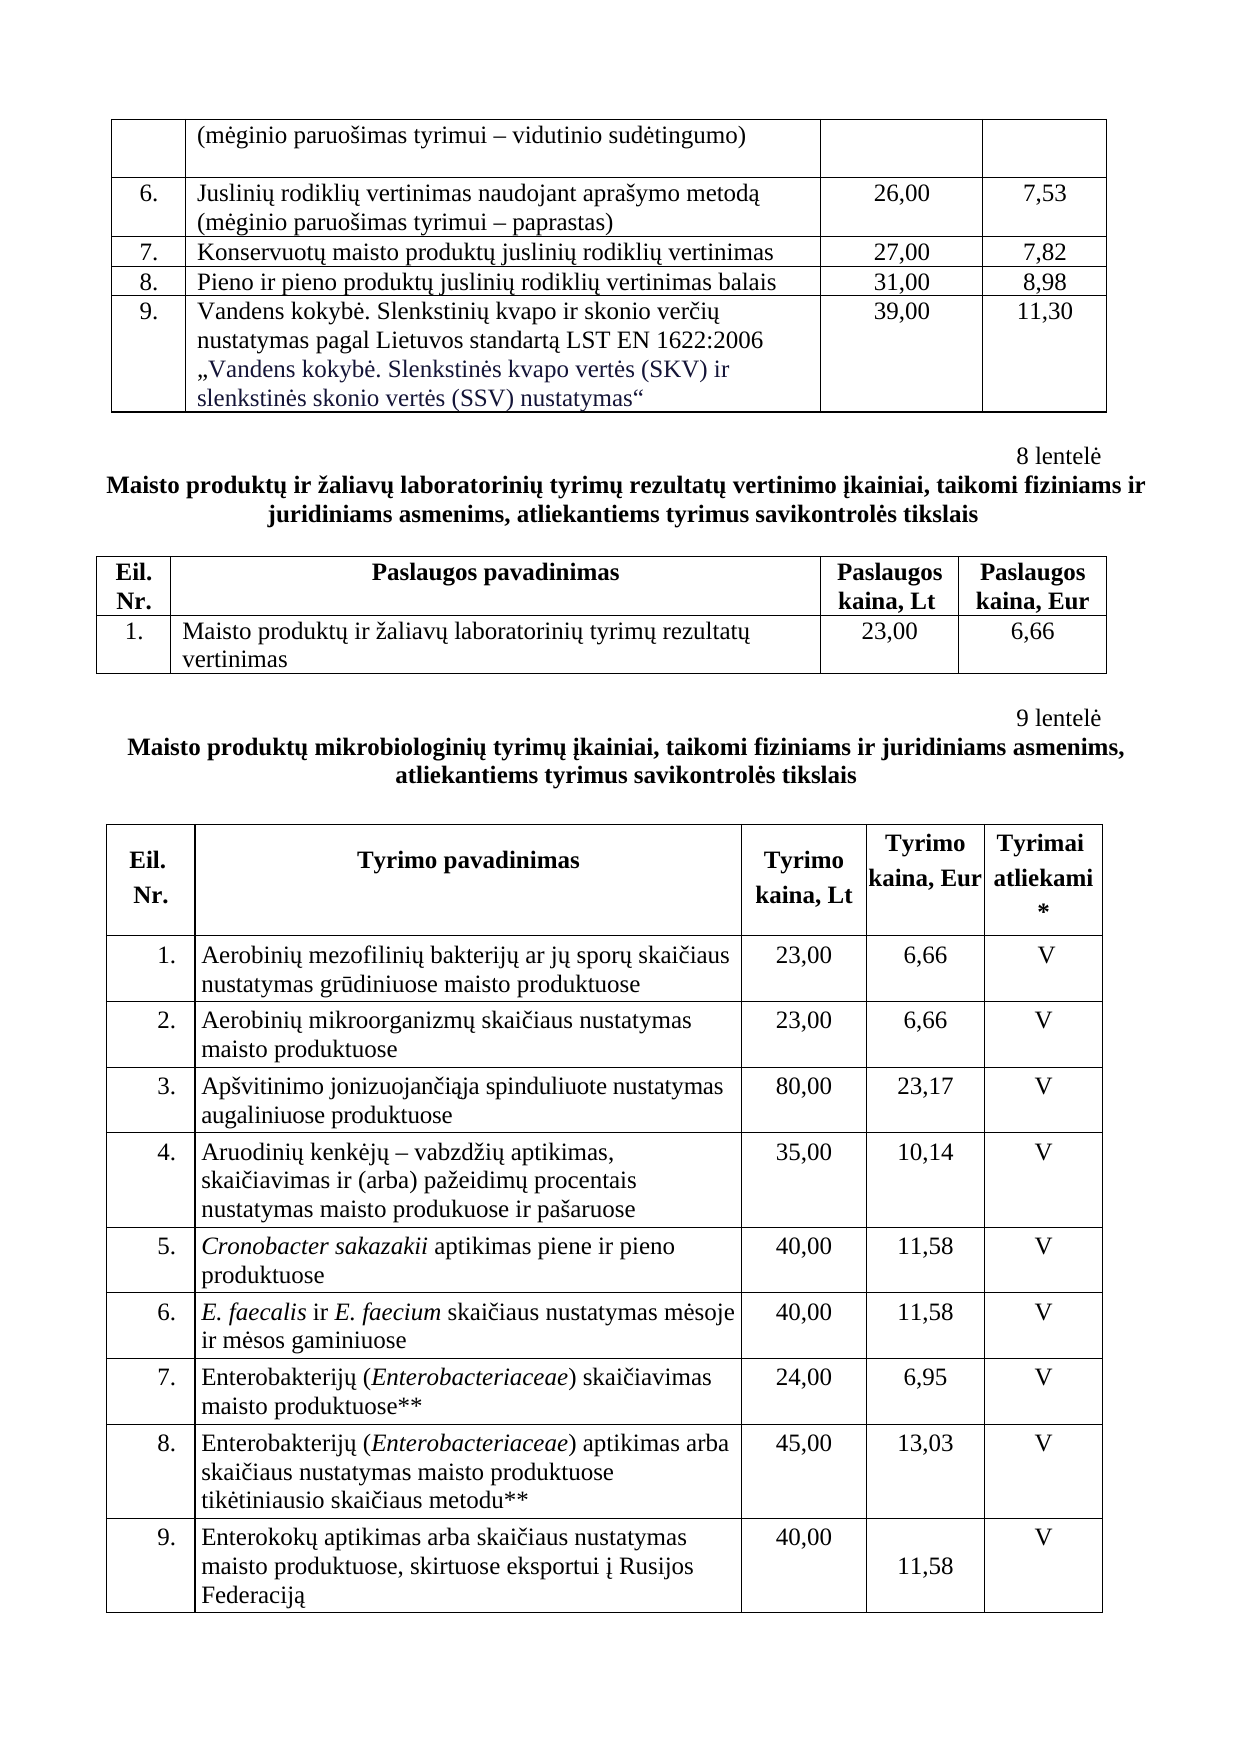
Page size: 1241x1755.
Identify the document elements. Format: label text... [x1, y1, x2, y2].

table_cell [821, 120, 982, 177]
table_cell 9. [112, 296, 185, 411]
table_cell 26,00 [821, 178, 982, 236]
table_cell 23,17 [867, 1068, 984, 1132]
table_cell 8. [112, 267, 185, 295]
table_cell Enterobakterijų (Enterobacteriaceae) aptikimas arba skaičiaus nustatymas maisto produktuose tikėtiniausio skaičiaus metodu** [196, 1425, 741, 1518]
table_cell 7. [107, 1359, 194, 1423]
table_cell V [985, 1002, 1102, 1067]
table_cell 6. [112, 178, 185, 236]
table_cell [983, 120, 1106, 177]
table_cell 11,58 [867, 1293, 984, 1358]
table_cell V [985, 1293, 1102, 1358]
table_header Paslaugos kaina, Eur [959, 557, 1106, 615]
table_cell 6,95 [867, 1359, 984, 1423]
table_cell V [985, 1133, 1102, 1227]
table_cell E. faecalis ir E. faecium skaičiaus nustatymas mėsoje ir mėsos gaminiuose [196, 1293, 741, 1358]
table_cell 39,00 [821, 296, 982, 411]
table_header Tyrimai atliekami* [985, 825, 1102, 935]
table_cell 9. [107, 1519, 194, 1612]
table_cell 8. [107, 1425, 194, 1518]
table_cell 35,00 [742, 1133, 866, 1227]
table_cell Aerobinių mezofilinių bakterijų ar jų sporų skaičiaus nustatymas grūdiniuose maisto produktuose [196, 936, 741, 1001]
table_cell 1. [107, 936, 194, 1001]
table_cell 27,00 [821, 237, 982, 266]
table_cell Apšvitinimo jonizuojančiąja spinduliuote nustatymas augaliniuose produktuose [196, 1068, 741, 1132]
table_cell 7,53 [983, 178, 1106, 236]
table_cell Aruodinių kenkėjų – vabzdžių aptikimas, skaičiavimas ir (arba) pažeidimų procentais nustatymas maisto produkuose ir pašaruose [196, 1133, 741, 1227]
table_cell Konservuotų maisto produktų juslinių rodiklių vertinimas [186, 237, 820, 266]
table_cell 31,00 [821, 267, 982, 295]
text Maisto produktų ir žaliavų laboratorinių tyrimų rezultatų vertinimo įkainiai, taikomi fiziniams ir juridiniams asmenims, atliekantiems tyrimus savikontrolės tikslais [100, 470, 1152, 527]
table_cell Maisto produktų ir žaliavų laboratorinių tyrimų rezultatų vertinimas [171, 616, 820, 673]
table_cell 80,00 [742, 1068, 866, 1132]
table_cell (mėginio paruošimas tyrimui – vidutinio sudėtingumo) [186, 120, 820, 177]
table_header Tyrimo kaina, Lt [742, 825, 866, 935]
table_cell V [985, 936, 1102, 1001]
table_cell 4. [107, 1133, 194, 1227]
table_header Eil. Nr. [107, 825, 194, 935]
table_cell V [985, 1359, 1102, 1423]
table_header Eil. Nr. [97, 557, 170, 615]
text Maisto produktų mikrobiologinių tyrimų įkainiai, taikomi fiziniams ir juridiniams asmenims, atliekantiems tyrimus savikontrolės tikslais [100, 732, 1152, 789]
table_cell 7,82 [983, 237, 1106, 266]
table_cell 6,66 [867, 936, 984, 1001]
table_header Tyrimo pavadinimas [196, 825, 741, 935]
table_cell V [985, 1519, 1102, 1612]
table_cell V [985, 1425, 1102, 1518]
table_cell 8,98 [983, 267, 1106, 295]
table_cell 2. [107, 1002, 194, 1067]
table_cell 45,00 [742, 1425, 866, 1518]
table_cell 11,58 [867, 1228, 984, 1292]
table_cell Aerobinių mikroorganizmų skaičiaus nustatymas maisto produktuose [196, 1002, 741, 1067]
text 8 lentelė [218, 441, 1152, 470]
table_cell Enterokokų aptikimas arba skaičiaus nustatymas maisto produktuose, skirtuose eksportui į Rusijos Federaciją [196, 1519, 741, 1612]
table_cell [112, 120, 185, 177]
table_cell 3. [107, 1068, 194, 1132]
table_cell 40,00 [742, 1519, 866, 1612]
table_cell 1. [97, 616, 170, 673]
table_cell 7. [112, 237, 185, 266]
table_cell V [985, 1068, 1102, 1132]
table_cell 23,00 [742, 1002, 866, 1067]
table_cell 6,66 [959, 616, 1106, 673]
table_cell 11,58 [867, 1519, 984, 1612]
table_cell Cronobacter sakazakii aptikimas piene ir pieno produktuose [196, 1228, 741, 1292]
table_cell V [985, 1228, 1102, 1292]
table_cell Enterobakterijų (Enterobacteriaceae) skaičiavimas maisto produktuose** [196, 1359, 741, 1423]
table_cell 23,00 [821, 616, 958, 673]
table_cell 40,00 [742, 1293, 866, 1358]
table_cell 5. [107, 1228, 194, 1292]
text 9 lentelė [100, 703, 1152, 732]
table_cell 10,14 [867, 1133, 984, 1227]
table_cell 6. [107, 1293, 194, 1358]
table_header Paslaugos kaina, Lt [821, 557, 958, 615]
table_header Paslaugos pavadinimas [171, 557, 820, 615]
table_cell 23,00 [742, 936, 866, 1001]
table_cell 13,03 [867, 1425, 984, 1518]
table_cell Vandens kokybė. Slenkstinių kvapo ir skonio verčių nustatymas pagal Lietuvos standartą LST EN 1622:2006 „Vandens kokybė. Slenkstinės kvapo vertės (SKV) ir slenkstinės skonio vertės (SSV) nustatymas“ [186, 296, 820, 411]
table_header Tyrimo kaina, Eur [867, 825, 984, 935]
table_cell Pieno ir pieno produktų juslinių rodiklių vertinimas balais [186, 267, 820, 295]
table_cell Juslinių rodiklių vertinimas naudojant aprašymo metodą (mėginio paruošimas tyrimui – paprastas) [186, 178, 820, 236]
table_cell 24,00 [742, 1359, 866, 1423]
table_cell 6,66 [867, 1002, 984, 1067]
table_cell 40,00 [742, 1228, 866, 1292]
table_cell 11,30 [983, 296, 1106, 411]
